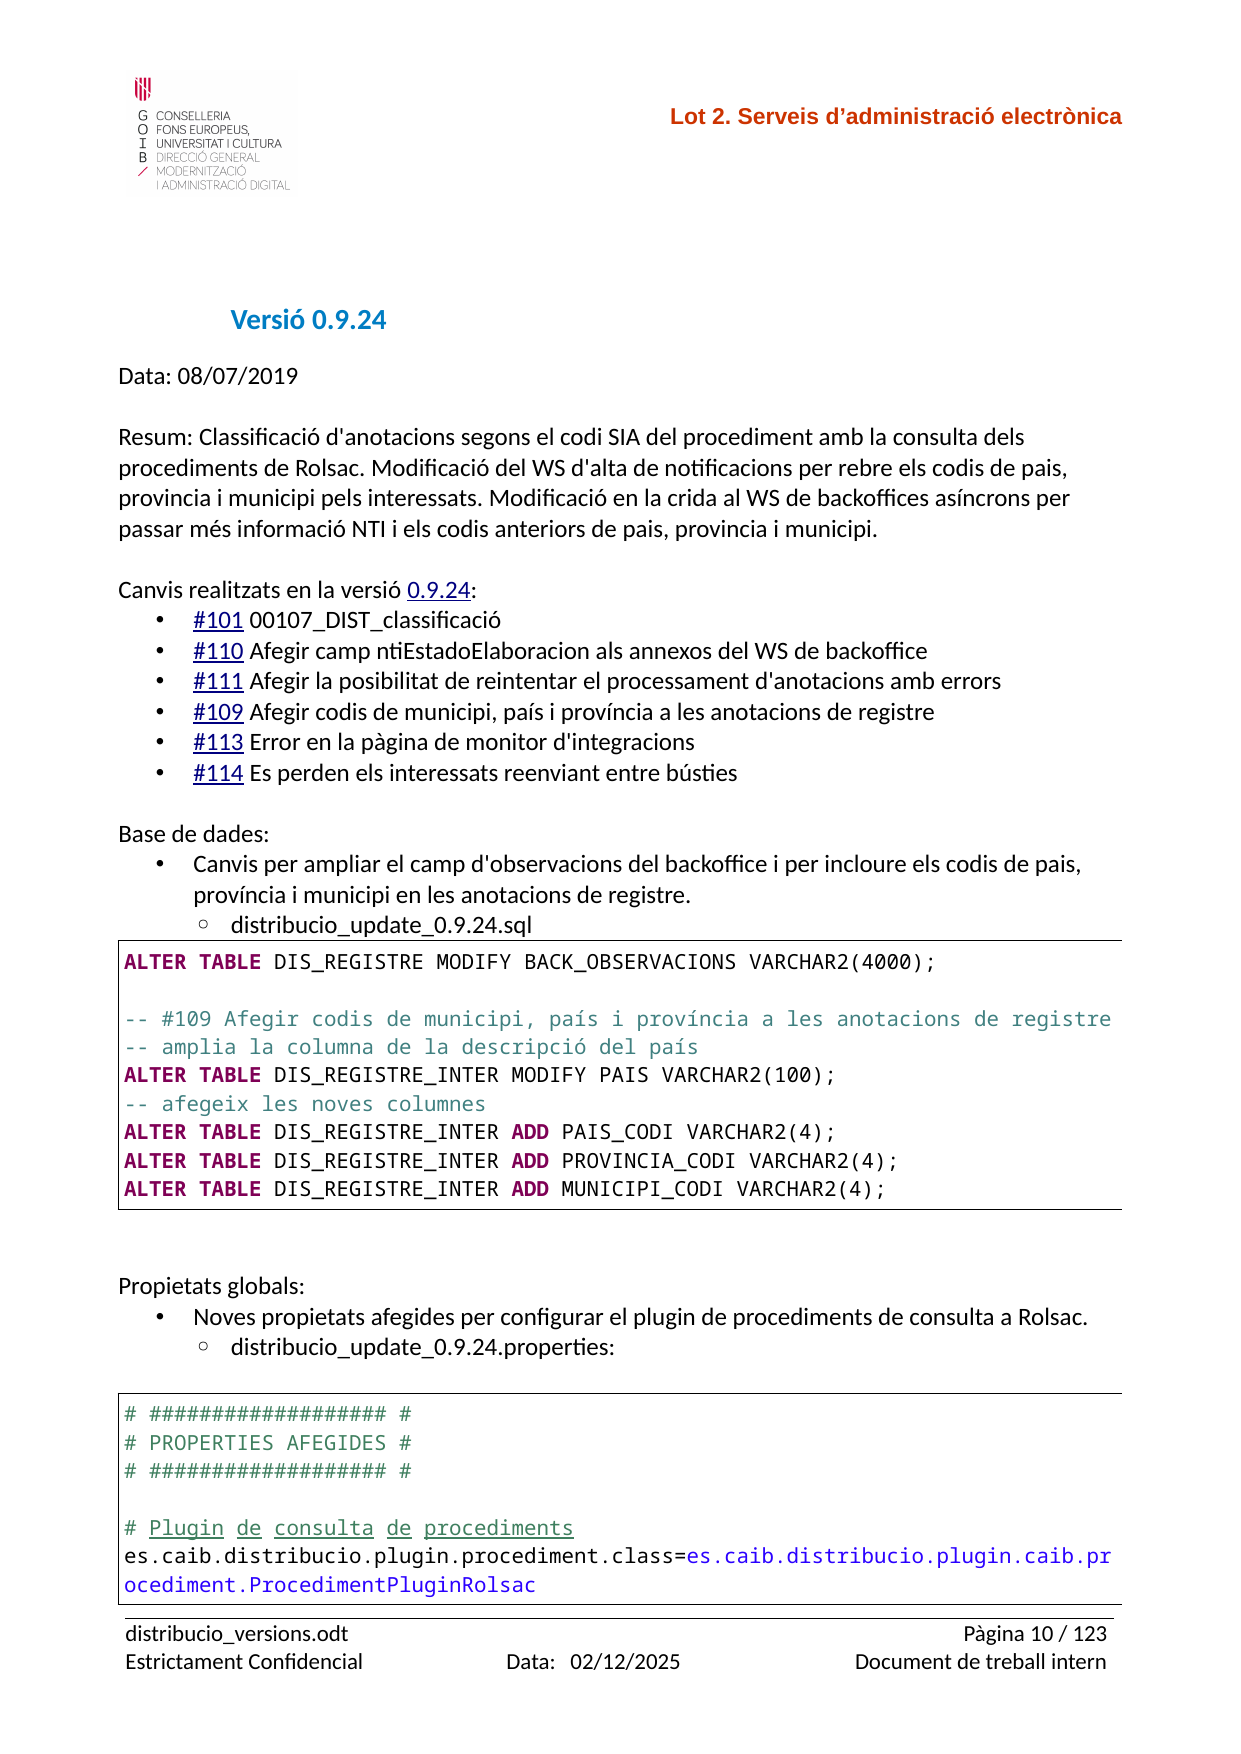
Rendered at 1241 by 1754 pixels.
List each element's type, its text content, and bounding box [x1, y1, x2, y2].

list distribucio_update_0.9.24.sql [193, 909, 1122, 940]
list #109 Afegir codis de municipi, país i província a les anotacions de registre [156, 696, 1122, 726]
text Base de dades: [118, 818, 1122, 848]
table_header ALTER TABLE DIS_REGISTRE MODIFY BACK_OBSERVACIONS VARCHAR2(4000); -- #109 Afegir codis de municipi, país i província a les anotacions de registre -- amplia la columna de la descripció del país ALTER TABLE DIS_REGISTRE_INTER MODIFY PAIS VARCHAR2(100); -- afegeix les noves columnes ALTER TABLE DIS_REGISTRE_INTER ADD PAIS_CODI VARCHAR2(4); ALTER TABLE DIS_REGISTRE_INTER ADD PROVINCIA_CODI VARCHAR2(4); ALTER TABLE DIS_REGISTRE_INTER ADD MUNICIPI_CODI VARCHAR2(4); [119, 941, 1122, 1208]
picture [126, 70, 299, 197]
list #101 00107_DIST_classificació [156, 604, 1122, 635]
list distribucio_update_0.9.24.properties: [193, 1332, 1122, 1362]
text Resum: Classificació d'anotacions segons el codi SIA del procediment amb la consulta dels procediments de Rolsac. Modificació del WS d'alta de notificacions per rebre els codis de pais, provincia i municipi pels interessats. Modificació en la crida al WS de backoffices asíncrons per passar més informació NTI i els codis anteriors de pais, provincia i municipi. [118, 421, 1122, 543]
list #110 Afegir camp ntiEstadoElaboracion als annexos del WS de backoffice [156, 635, 1122, 665]
text Propietats globals: [118, 1271, 1122, 1301]
list #113 Error en la pàgina de monitor d'integracions [156, 726, 1122, 757]
list #111 Afegir la posibilitat de reintentar el processament d'anotacions amb errors [156, 665, 1122, 696]
text Data: 08/07/2019 [118, 360, 1122, 391]
table_header # ################### # # PROPERTIES AFEGIDES # # ################### # # Plugin de consulta de procediments es.caib.distribucio.plugin.procediment.class=es.caib.distribucio.plugin.caib.procediment.ProcedimentPluginRolsac [119, 1394, 1122, 1604]
list #114 Es perden els interessats reenviant entre bústies [156, 757, 1122, 787]
list Canvis per ampliar el camp d'observacions del backoffice i per incloure els codis de pais, província i municipi en les anotacions de registre. [156, 848, 1122, 909]
text Canvis realitzats en la versió 0.9.24: [118, 574, 1122, 604]
subtitle Versió 0.9.24 [153, 301, 1122, 336]
list Noves propietats afegides per configurar el plugin de procediments de consulta a Rolsac. [156, 1301, 1122, 1332]
